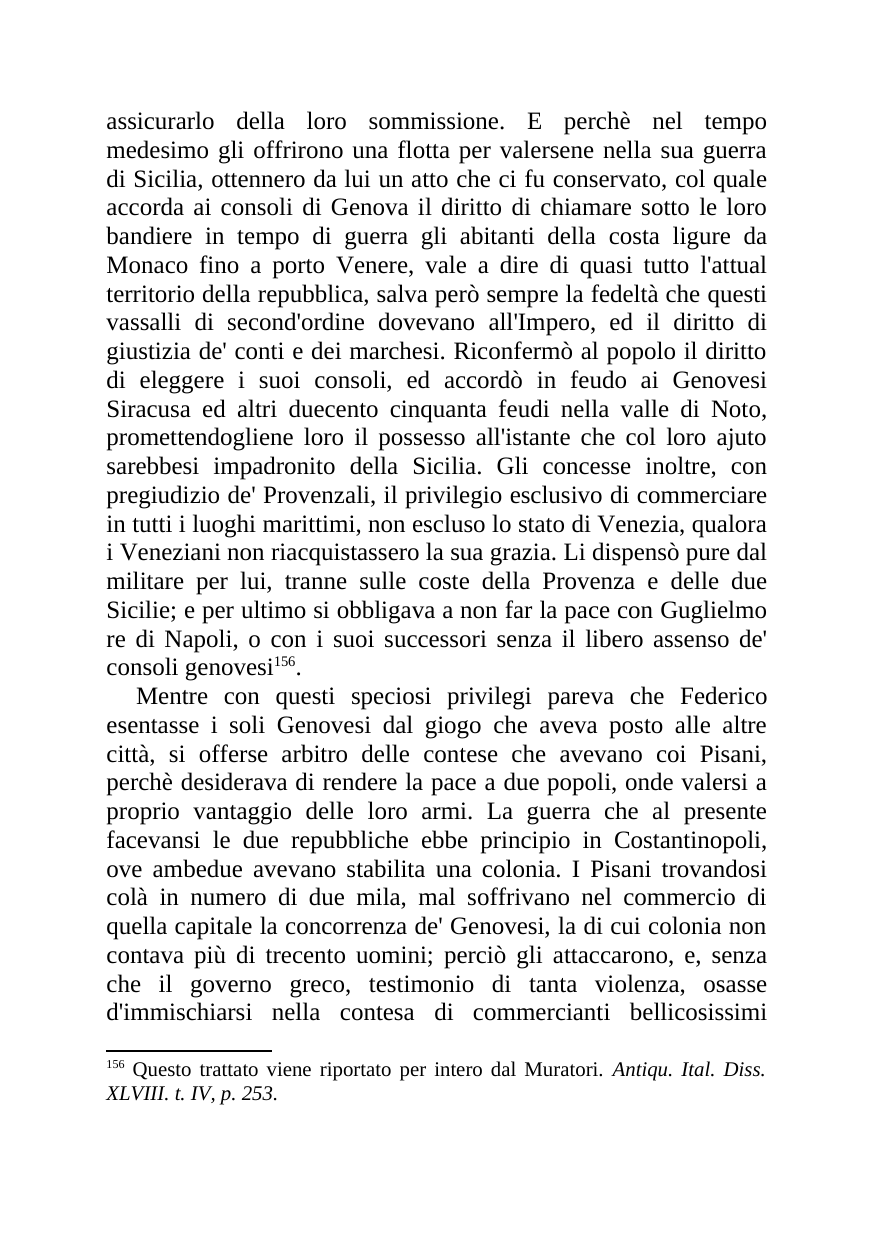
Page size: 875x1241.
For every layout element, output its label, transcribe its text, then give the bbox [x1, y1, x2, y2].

text Mentre con questi speciosi privilegi pareva che Federico esentasse i soli Genovesi dal giogo che aveva posto alle altre città, si offerse arbitro delle contese che avevano coi Pisani, perchè desiderava di rendere la pace a due popoli, onde valersi a proprio vantaggio delle loro armi. La guerra che al presente facevansi le due repubbliche ebbe principio in Costantinopoli, ove ambedue avevano stabilita una colonia. I Pisani trovandosi colà in numero di due mila, mal soffrivano nel commercio di quella capitale la concorrenza de' Genovesi, la di cui colonia non contava più di trecento uomini; perciò gli attaccarono, e, senza che il governo greco, testimonio di tanta violenza, osasse d'immischiarsi nella contesa di commercianti bellicosissimi [106, 681, 768, 1026]
text Questo trattato viene riportato per intero dal Muratori. Antiqu. Ital. Diss. XLVIII. t. IV, p. 253. [106, 1057, 768, 1105]
text assicurarlo della loro sommissione. E perchè nel tempo medesimo gli offrirono una flotta per valersene nella sua guerra di Sicilia, ottennero da lui un atto che ci fu conservato, col quale accorda ai consoli di Genova il diritto di chiamare sotto le loro bandiere in tempo di guerra gli abitanti della costa ligure da Monaco fino a porto Venere, vale a dire di quasi tutto l'attual territorio della repubblica, salva però sempre la fedeltà che questi vassalli di second'ordine dovevano all'Impero, ed il diritto di giustizia de' conti e dei marchesi. Riconfermò al popolo il diritto di eleggere i suoi consoli, ed accordò in feudo ai Genovesi Siracusa ed altri duecento cinquanta feudi nella valle di Noto, promettendogliene loro il possesso all'istante che col loro ajuto sarebbesi impadronito della Sicilia. Gli concesse inoltre, con pregiudizio de' Provenzali, il privilegio esclusivo di commerciare in tutti i luoghi marittimi, non escluso lo stato di Venezia, qualora i Veneziani non riacquistassero la sua grazia. Li dispensò pure dal militare per lui, tranne sulle coste della Provenza e delle due Sicilie; e per ultimo si obbligava a non far la pace con Guglielmo re di Napoli, o con i suoi successori senza il libero assenso de' consoli genovesi. [106, 106, 768, 681]
